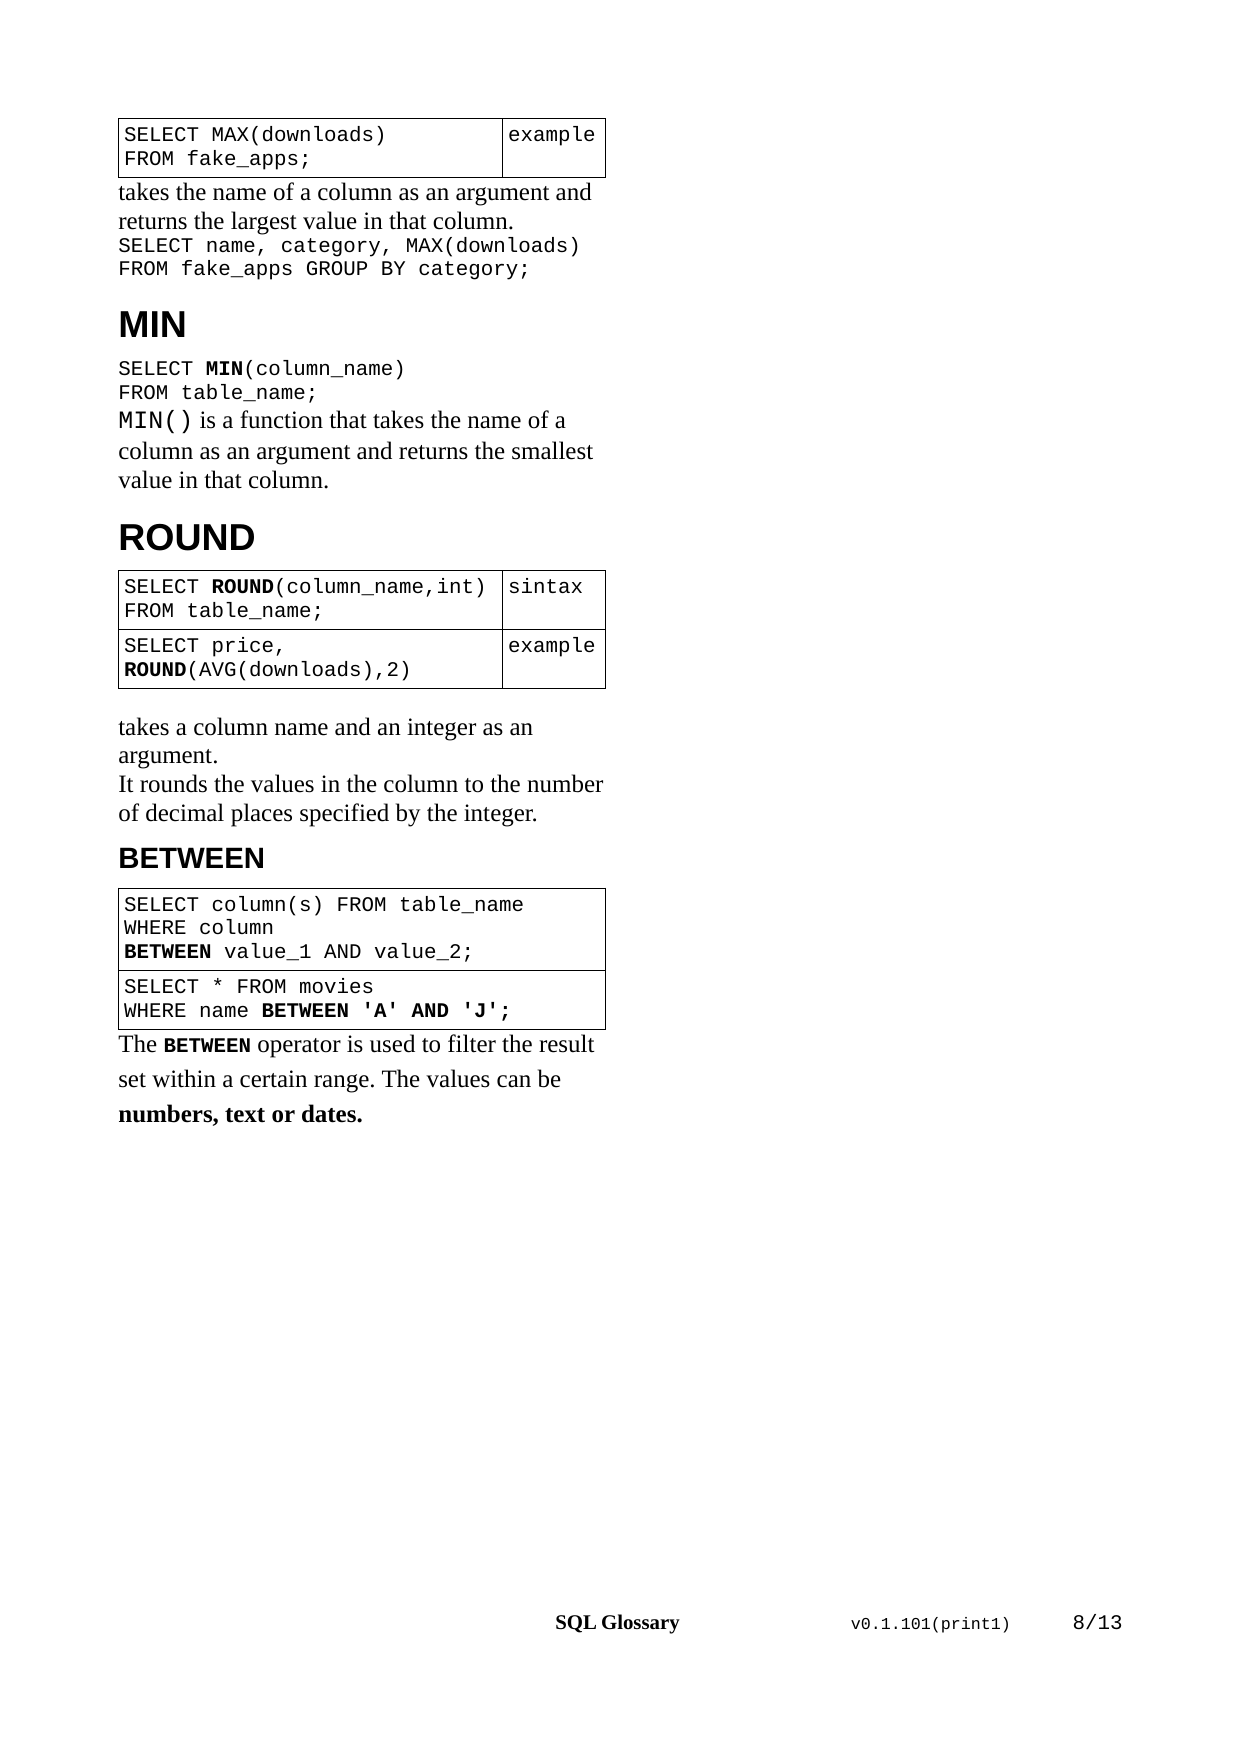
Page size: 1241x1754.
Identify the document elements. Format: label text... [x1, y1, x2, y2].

text It rounds the values in the column to the number of decimal places specified by the integer. [118, 769, 605, 827]
table_header sintax [503, 571, 605, 629]
text MIN() is a function that takes the name of a column as an argument and returns the smallest value in that column. [118, 406, 605, 494]
text takes the name of a column as an argument and returns the largest value in that column. [118, 178, 605, 234]
text SELECT name, category, MAX(downloads) [118, 234, 605, 258]
text FROM table_name; [118, 382, 605, 406]
table_cell example [503, 119, 605, 177]
table_cell SELECT MAX(downloads) FROM fake_apps; [119, 119, 502, 177]
text FROM fake_apps GROUP BY category; [118, 258, 605, 282]
table_header SELECT column(s) FROM table_name WHERE column BETWEEN value_1 AND value_2; [119, 889, 605, 970]
table_cell SELECT price, ROUND(AVG(downloads),2) [119, 630, 502, 688]
text SELECT MIN(column_name) [118, 358, 605, 382]
table_cell SELECT * FROM movies WHERE name BETWEEN 'A' AND 'J'; [119, 971, 605, 1029]
table_header SELECT ROUND(column_name,int) FROM table_name; [119, 571, 502, 629]
subtitle BETWEEN [118, 841, 605, 875]
table_cell example [503, 630, 605, 688]
text takes a column name and an integer as an argument. [118, 712, 605, 769]
subtitle MIN [118, 303, 605, 346]
text The BETWEEN operator is used to filter the result set within a certain range. The values can be numbers, text or dates. [118, 1030, 605, 1128]
subtitle ROUND [118, 515, 605, 558]
